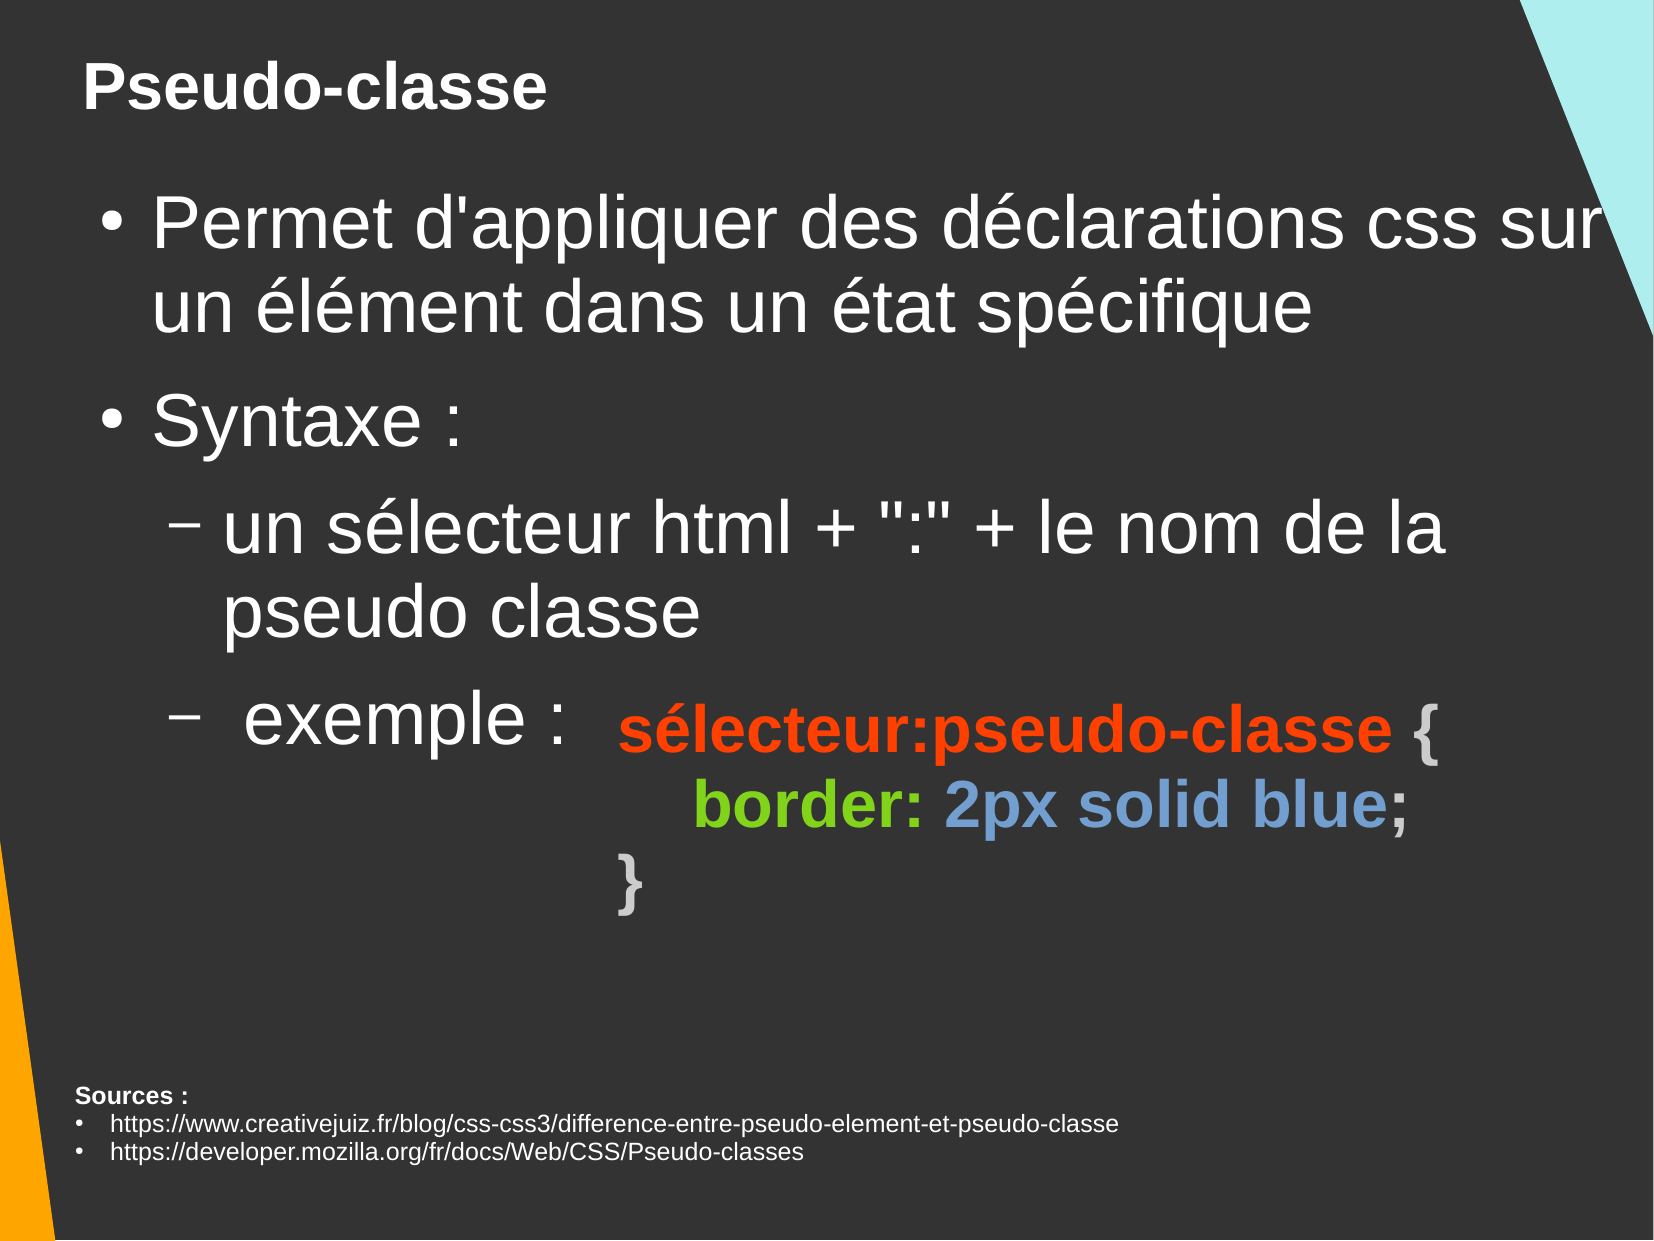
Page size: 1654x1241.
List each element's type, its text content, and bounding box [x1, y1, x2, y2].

text_box [1519, 0, 1654, 339]
text_box [0, 840, 56, 1241]
list Permet d'appliquer des déclarations css sur un élément dans un état spécifique Syntaxe : un sélecteur html + ":" + le nom de la pseudo classe exemple : [80, 180, 1605, 839]
title Pseudo-classe [82, 49, 1571, 152]
text_box sélecteur:pseudo-classe { border: 2px solid blue; } [602, 685, 1571, 934]
text_box Sources : https://www.creativejuiz.fr/blog/css-css3/difference-entre-pseudo-element-et-pseudo-classe https://developer.mozilla.org/fr/docs/Web/CSS/Pseudo-classes [60, 1074, 1546, 1241]
